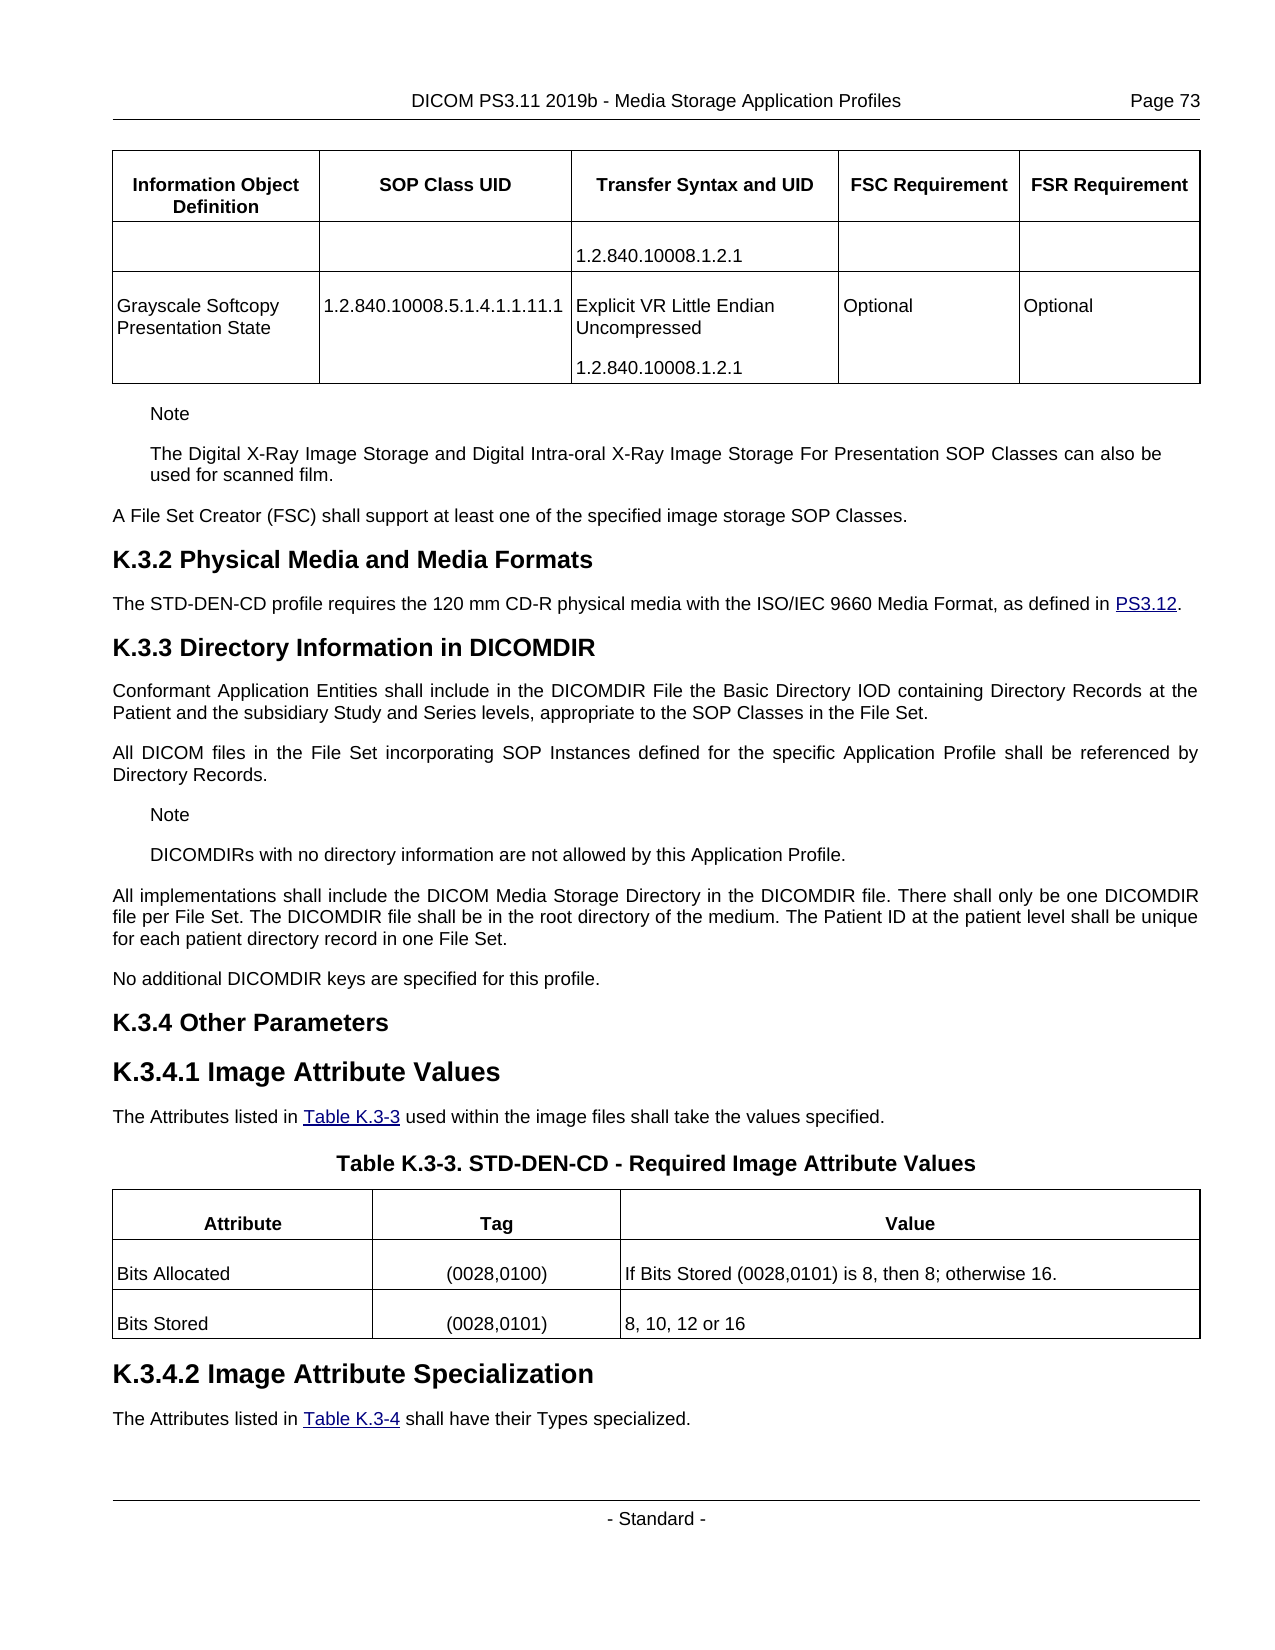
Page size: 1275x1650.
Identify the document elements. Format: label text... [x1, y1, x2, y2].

table_cell Grayscale Softcopy Presentation State [113, 272, 319, 382]
table_cell (0028,0100) [373, 1240, 620, 1288]
table_cell [1020, 222, 1199, 271]
table_cell Bits Allocated [113, 1240, 372, 1288]
text The Attributes listed in Table K.3-3 used within the image files shall take the values specified. [112, 1106, 1200, 1127]
table_cell [113, 222, 319, 271]
text The Attributes listed in Table K.3-4 shall have their Types specialized. [112, 1408, 1200, 1429]
table_cell If Bits Stored (0028,0101) is 8, then 8; otherwise 16. [621, 1240, 1199, 1288]
table_cell 1.2.840.10008.5.1.4.1.1.11.1 [320, 272, 571, 382]
text K.3.4.2 Image Attribute Specialization [112, 1358, 1200, 1389]
table_header Attribute [113, 1190, 372, 1239]
table_cell (0028,0101) [373, 1290, 620, 1338]
table_header Information Object Definition [113, 151, 319, 221]
text All DICOM files in the File Set incorporating SOP Instances defined for the specific Application Profile shall be referenced by Directory Records. [112, 742, 1200, 785]
text Table K.3-3. STD-DEN-CD - Required Image Attribute Values [112, 1150, 1200, 1176]
table_header SOP Class UID [320, 151, 571, 221]
text K.3.4.1 Image Attribute Values [112, 1056, 1200, 1087]
text Note [150, 804, 1162, 825]
table_cell [839, 222, 1019, 271]
table_cell Bits Stored [113, 1290, 372, 1338]
text K.3.4 Other Parameters [112, 1008, 1200, 1037]
text Note [150, 402, 1162, 424]
table_cell [320, 222, 571, 271]
table_header FSR Requirement [1020, 151, 1199, 221]
text No additional DICOMDIR keys are specified for this profile. [112, 968, 1200, 989]
table_cell Explicit VR Little Endian Uncompressed 1.2.840.10008.1.2.1 [572, 272, 838, 382]
text A File Set Creator (FSC) shall support at least one of the specified image storage SOP Classes. [112, 504, 1200, 526]
table_cell 1.2.840.10008.1.2.1 [572, 222, 838, 271]
text The STD-DEN-CD profile requires the 120 mm CD-R physical media with the ISO/IEC 9660 Media Format, as defined in PS3.12. [112, 592, 1200, 614]
table_header FSC Requirement [839, 151, 1019, 221]
table_header Value [621, 1190, 1199, 1239]
table_header Tag [373, 1190, 620, 1239]
text Conformant Application Entities shall include in the DICOMDIR File the Basic Directory IOD containing Directory Records at the Patient and the subsidiary Study and Series levels, appropriate to the SOP Classes in the File Set. [112, 680, 1200, 723]
table_cell Optional [1020, 272, 1199, 382]
text All implementations shall include the DICOM Media Storage Directory in the DICOMDIR file. There shall only be one DICOMDIR file per File Set. The DICOMDIR file shall be in the root directory of the medium. The Patient ID at the patient level shall be unique for each patient directory record in one File Set. [112, 884, 1200, 949]
text K.3.2 Physical Media and Media Formats [112, 545, 1200, 573]
table_cell 8, 10, 12 or 16 [621, 1290, 1199, 1338]
table_header Transfer Syntax and UID [572, 151, 838, 221]
table_cell Optional [839, 272, 1019, 382]
text DICOMDIRs with no directory information are not allowed by this Application Profile. [150, 844, 1162, 866]
text The Digital X-Ray Image Storage and Digital Intra-oral X-Ray Image Storage For Presentation SOP Classes can also be used for scanned film. [150, 443, 1162, 486]
text K.3.3 Directory Information in DICOMDIR [112, 633, 1200, 661]
